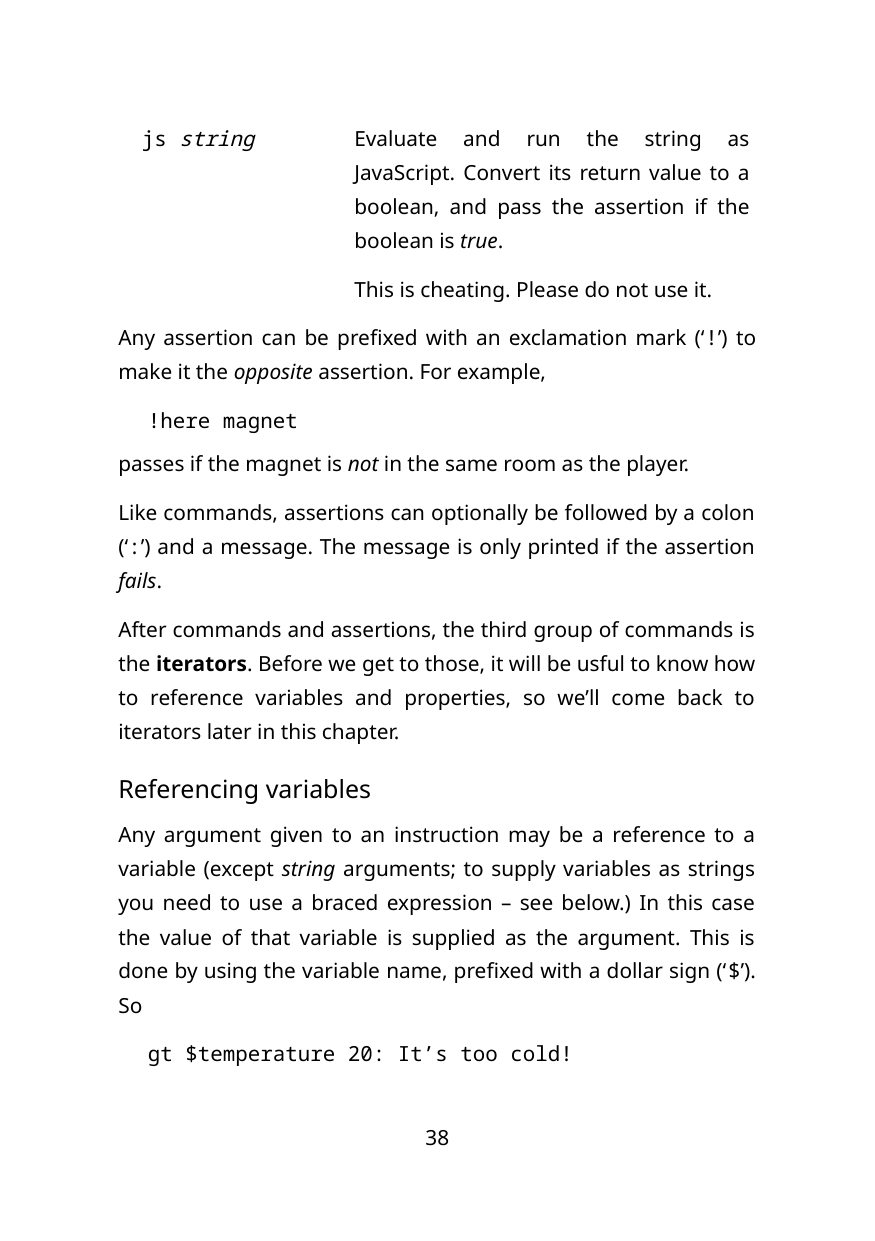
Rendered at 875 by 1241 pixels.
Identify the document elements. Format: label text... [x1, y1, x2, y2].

text Like commands, assertions can optionally be followed by a colon (‘:’) and a message. The message is only printed if the assertion fails. [118, 498, 756, 594]
table_cell Evaluate and run the string as JavaScript. Convert its return value to a boolean, and pass the assertion if the boolean is true. This is cheating. Please do not use it. [348, 118, 756, 323]
text !here magnet [148, 406, 756, 434]
text Any argument given to an instruction may be a reference to a variable (except string arguments; to supply variables as strings you need to use a braced expression – see below.) In this case the value of that variable is supplied as the argument. This is done by using the variable name, prefixed with a dollar sign (‘$’). So [118, 820, 756, 1019]
table_cell js string [118, 118, 348, 323]
text Any assertion can be prefixed with an exclamation mark (‘!’) to make it the opposite assertion. For example, [118, 323, 756, 386]
text After commands and assertions, the third group of commands is the iterators. Before we get to those, it will be usful to know how to reference variables and properties, so we’ll come back to iterators later in this chapter. [118, 615, 756, 745]
subtitle Referencing variables [118, 772, 756, 806]
text gt $temperature 20: It’s too cold! [148, 1039, 756, 1068]
text passes if the magnet is not in the same room as the player. [118, 449, 756, 478]
